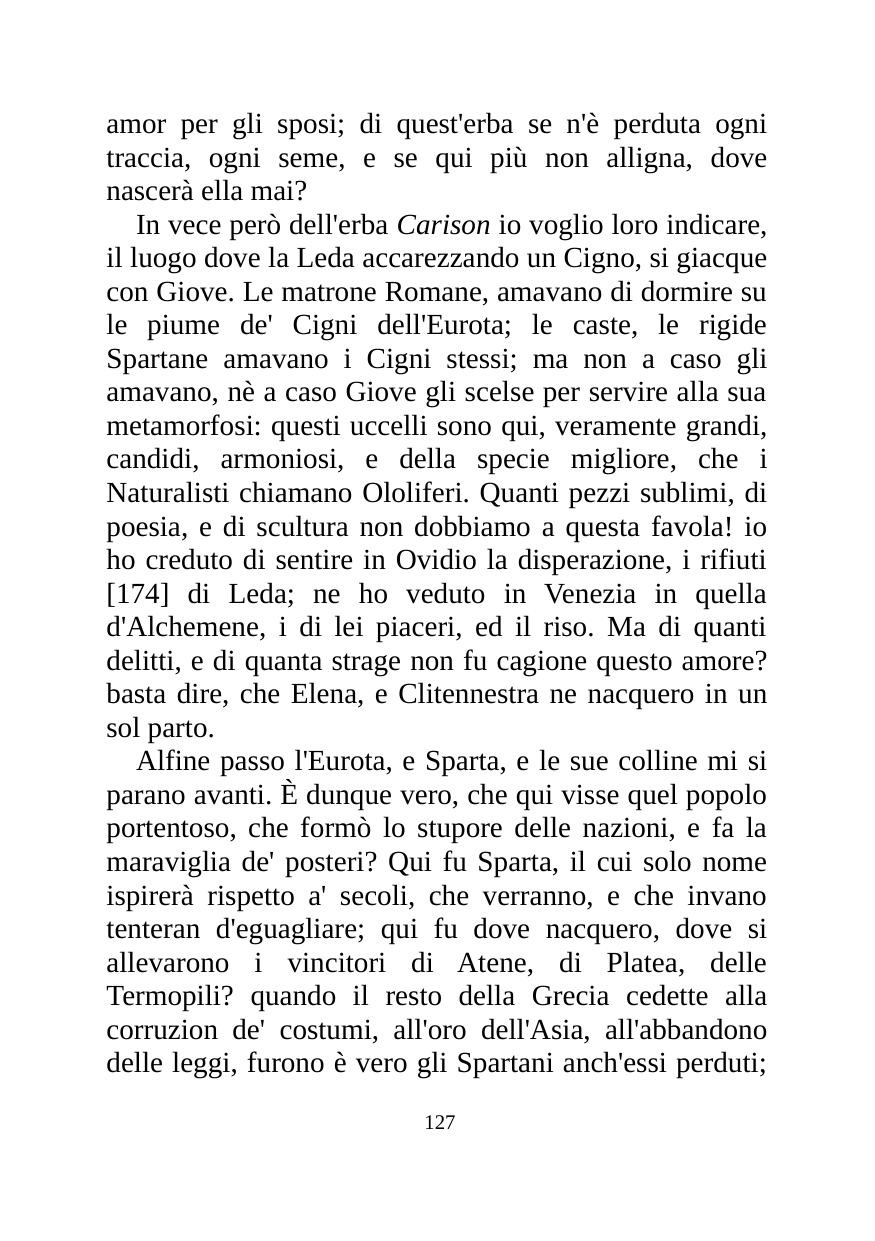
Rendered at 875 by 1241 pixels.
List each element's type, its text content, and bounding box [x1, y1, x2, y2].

text Alfine passo l'Eurota, e Sparta, e le sue colline mi si parano avanti. È dunque vero, che qui visse quel popolo portentoso, che formò lo stupore delle nazioni, e fa la maraviglia de' posteri? Qui fu Sparta, il cui solo nome ispirerà rispetto a' secoli, che verranno, e che invano tenteran d'eguagliare; qui fu dove nacquero, dove si allevarono i vincitori di Atene, di Platea, delle Termopili? quando il resto della Grecia cedette alla corruzion de' costumi, all'oro dell'Asia, all'abbandono delle leggi, furono è vero gli Spartani anch'essi perduti; [106, 743, 768, 1079]
text amor per gli sposi; di quest'erba se n'è perduta ogni traccia, ogni seme, e se qui più non alligna, dove nascerà ella mai? [106, 106, 768, 207]
text In vece però dell'erba Carison io voglio loro indicare, il luogo dove la Leda accarezzando un Cigno, si giacque con Giove. Le matrone Romane, amavano di dormire su le piume de' Cigni dell'Eurota; le caste, le rigide Spartane amavano i Cigni stessi; ma non a caso gli amavano, nè a caso Giove gli scelse per servire alla sua metamorfosi: questi uccelli sono qui, veramente grandi, candidi, armoniosi, e della specie migliore, che i Naturalisti chiamano Ololiferi. Quanti pezzi sublimi, di poesia, e di scultura non dobbiamo a questa favola! io ho creduto di sentire in Ovidio la disperazione, i rifiuti [174] di Leda; ne ho veduto in Venezia in quella d'Alchemene, i di lei piaceri, ed il riso. Ma di quanti delitti, e di quanta strage non fu cagione questo amore? basta dire, che Elena, e Clitennestra ne nacquero in un sol parto. [106, 207, 768, 743]
